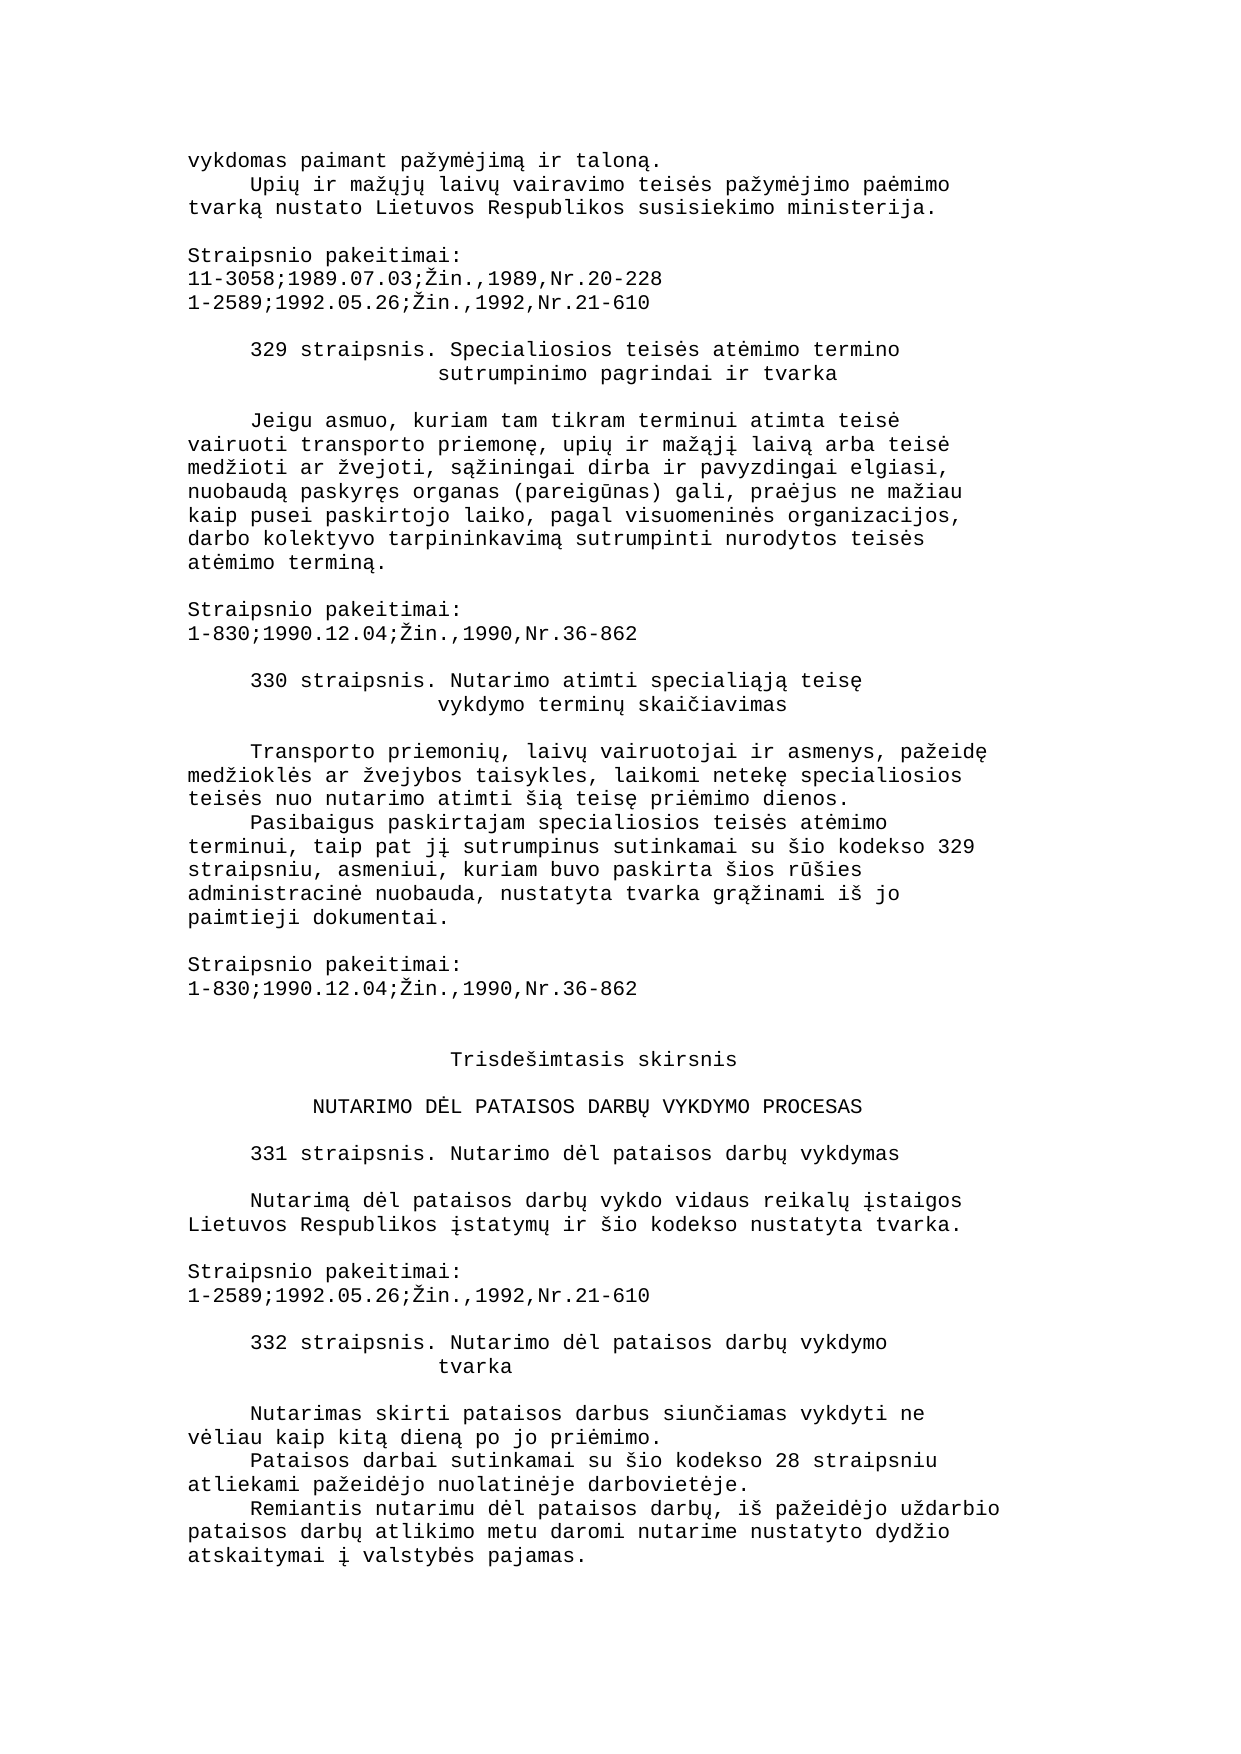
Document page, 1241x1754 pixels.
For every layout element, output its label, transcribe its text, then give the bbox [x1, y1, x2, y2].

text atskaitymai į valstybės pajamas. [187, 1545, 1053, 1569]
text medžioti ar žvejoti, sąžiningai dirba ir pavyzdingai elgiasi, [187, 457, 1053, 481]
text terminui, taip pat jį sutrumpinus sutinkamai su šio kodekso 329 [187, 836, 1053, 859]
text paimtieji dokumentai. [187, 907, 1053, 930]
text 11-3058;1989.07.03;Žin.,1989,Nr.20-228 [187, 268, 1053, 292]
text atliekami pažeidėjo nuolatinėje darbovietėje. [187, 1474, 1053, 1498]
text NUTARIMO DĖL PATAISOS DARBŲ VYKDYMO PROCESAS [187, 1096, 1053, 1119]
text darbo kolektyvo tarpininkavimą sutrumpinti nurodytos teisės [187, 528, 1053, 552]
text kaip pusei paskirtojo laiko, pagal visuomeninės organizacijos, [187, 505, 1053, 528]
text 1-2589;1992.05.26;Žin.,1992,Nr.21-610 [187, 292, 1053, 316]
text vykdomas paimant pažymėjimą ir taloną. [187, 150, 1053, 174]
text straipsniu, asmeniui, kuriam buvo paskirta šios rūšies [187, 859, 1053, 883]
text Nutarimas skirti pataisos darbus siunčiamas vykdyti ne [187, 1403, 1053, 1427]
text 330 straipsnis. Nutarimo atimti specialiąją teisę [187, 670, 1053, 694]
text Straipsnio pakeitimai: [187, 599, 1053, 623]
text vykdymo terminų skaičiavimas [187, 694, 1053, 717]
text Transporto priemonių, laivų vairuotojai ir asmenys, pažeidę [187, 741, 1053, 765]
text 329 straipsnis. Specialiosios teisės atėmimo termino [187, 339, 1053, 363]
text vairuoti transporto priemonę, upių ir mažąjį laivą arba teisė [187, 434, 1053, 457]
text vėliau kaip kitą dieną po jo priėmimo. [187, 1427, 1053, 1451]
text Upių ir mažųjų laivų vairavimo teisės pažymėjimo paėmimo [187, 174, 1053, 197]
text medžioklės ar žvejybos taisykles, laikomi netekę specialiosios [187, 765, 1053, 788]
text Lietuvos Respublikos įstatymų ir šio kodekso nustatyta tvarka. [187, 1214, 1053, 1238]
text Straipsnio pakeitimai: [187, 1261, 1053, 1285]
text Straipsnio pakeitimai: [187, 954, 1053, 978]
text nuobaudą paskyręs organas (pareigūnas) gali, praėjus ne mažiau [187, 481, 1053, 505]
text tvarką nustato Lietuvos Respublikos susisiekimo ministerija. [187, 197, 1053, 221]
text tvarka [187, 1356, 1053, 1379]
text pataisos darbų atlikimo metu daromi nutarime nustatyto dydžio [187, 1521, 1053, 1545]
text Straipsnio pakeitimai: [187, 244, 1053, 268]
text Nutarimą dėl pataisos darbų vykdo vidaus reikalų įstaigos [187, 1190, 1053, 1214]
text Jeigu asmuo, kuriam tam tikram terminui atimta teisė [187, 410, 1053, 434]
text Pataisos darbai sutinkamai su šio kodekso 28 straipsniu [187, 1451, 1053, 1474]
text 1-830;1990.12.04;Žin.,1990,Nr.36-862 [187, 623, 1053, 647]
text administracinė nuobauda, nustatyta tvarka grąžinami iš jo [187, 883, 1053, 907]
text 331 straipsnis. Nutarimo dėl pataisos darbų vykdymas [187, 1143, 1053, 1167]
text Pasibaigus paskirtajam specialiosios teisės atėmimo [187, 812, 1053, 836]
text Remiantis nutarimu dėl pataisos darbų, iš pažeidėjo uždarbio [187, 1498, 1053, 1521]
text Trisdešimtasis skirsnis [187, 1048, 1053, 1072]
text 1-2589;1992.05.26;Žin.,1992,Nr.21-610 [187, 1285, 1053, 1309]
text atėmimo terminą. [187, 552, 1053, 576]
text teisės nuo nutarimo atimti šią teisę priėmimo dienos. [187, 788, 1053, 812]
text sutrumpinimo pagrindai ir tvarka [187, 363, 1053, 386]
text 332 straipsnis. Nutarimo dėl pataisos darbų vykdymo [187, 1332, 1053, 1356]
text 1-830;1990.12.04;Žin.,1990,Nr.36-862 [187, 978, 1053, 1001]
